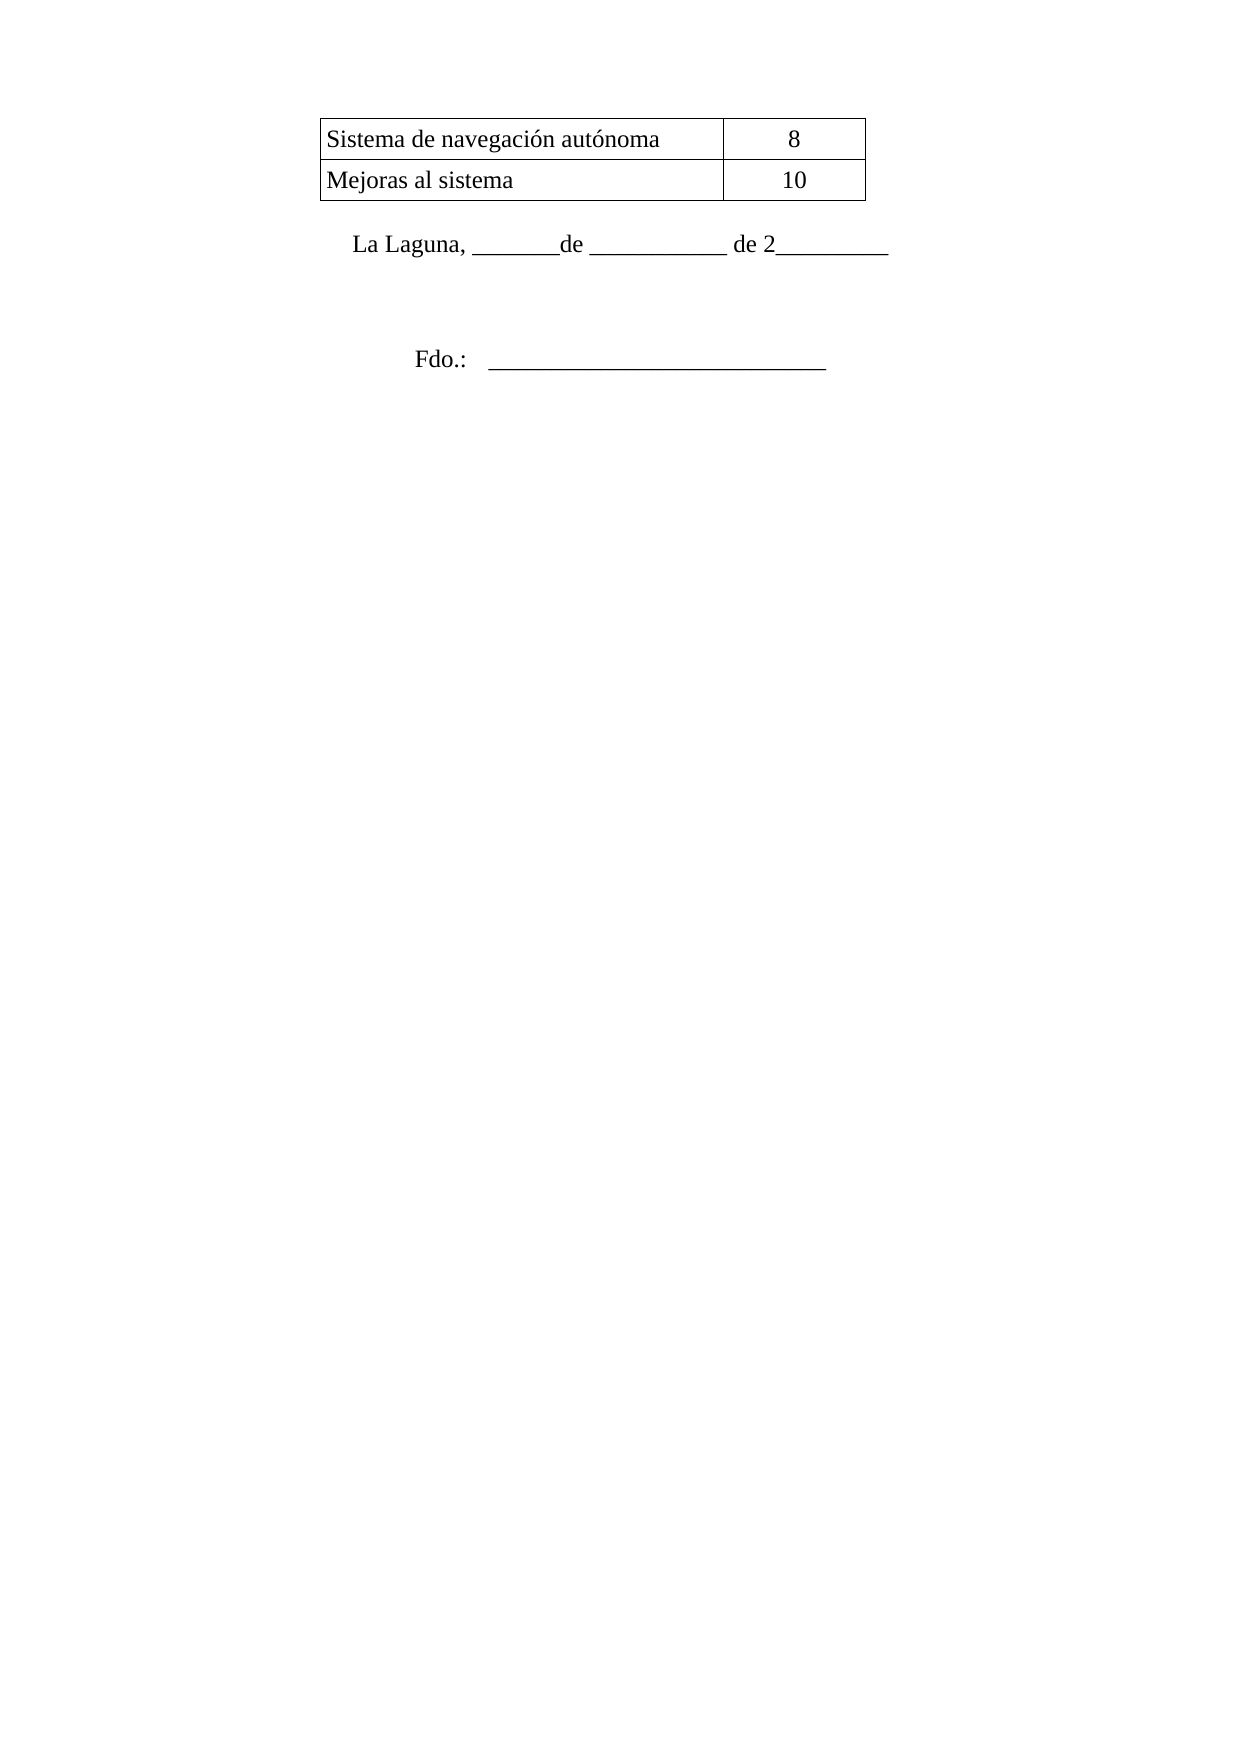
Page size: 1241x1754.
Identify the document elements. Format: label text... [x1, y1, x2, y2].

table_cell 10 [724, 160, 865, 199]
text La Laguna, _______de ___________ de 2_________ [118, 229, 1122, 258]
table_cell Sistema de navegación autónoma [321, 119, 723, 159]
table_cell 8 [724, 119, 865, 159]
text Fdo.: ___________________________ [118, 344, 1122, 373]
table_cell Mejoras al sistema [321, 160, 723, 199]
